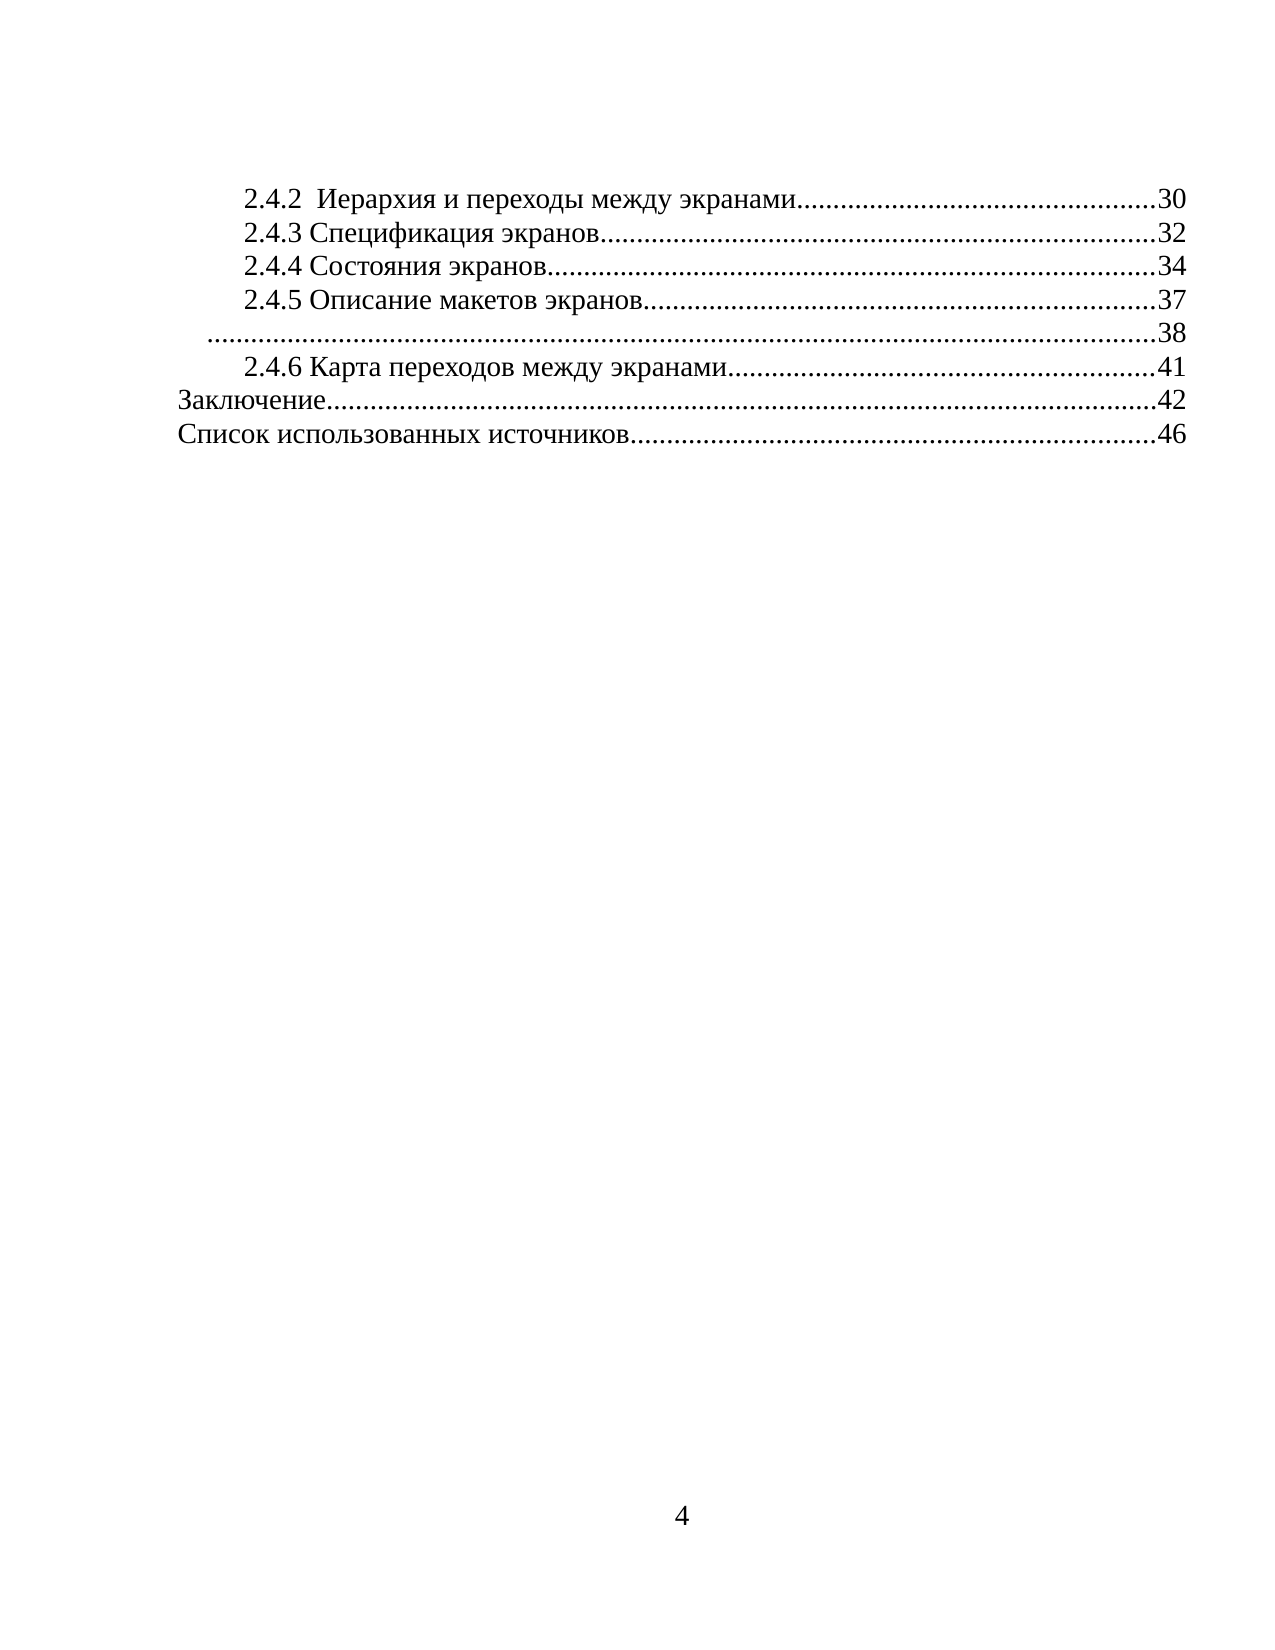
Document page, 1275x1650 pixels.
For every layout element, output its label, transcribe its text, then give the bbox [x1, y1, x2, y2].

text 2.4.5 Описание макетов экранов 37 [236, 282, 1186, 315]
text 2.4.4 Состояния экранов 34 [236, 248, 1186, 282]
text 2.4.2 Иерархия и переходы между экранами 30 [236, 181, 1186, 215]
text Список использованных источников 46 [177, 416, 1186, 449]
text 2.4.6 Карта переходов между экранами 41 [236, 349, 1186, 382]
text 38 [207, 315, 1186, 349]
text 2.4.3 Спецификация экранов 32 [236, 215, 1186, 248]
text Заключение 42 [177, 382, 1186, 416]
